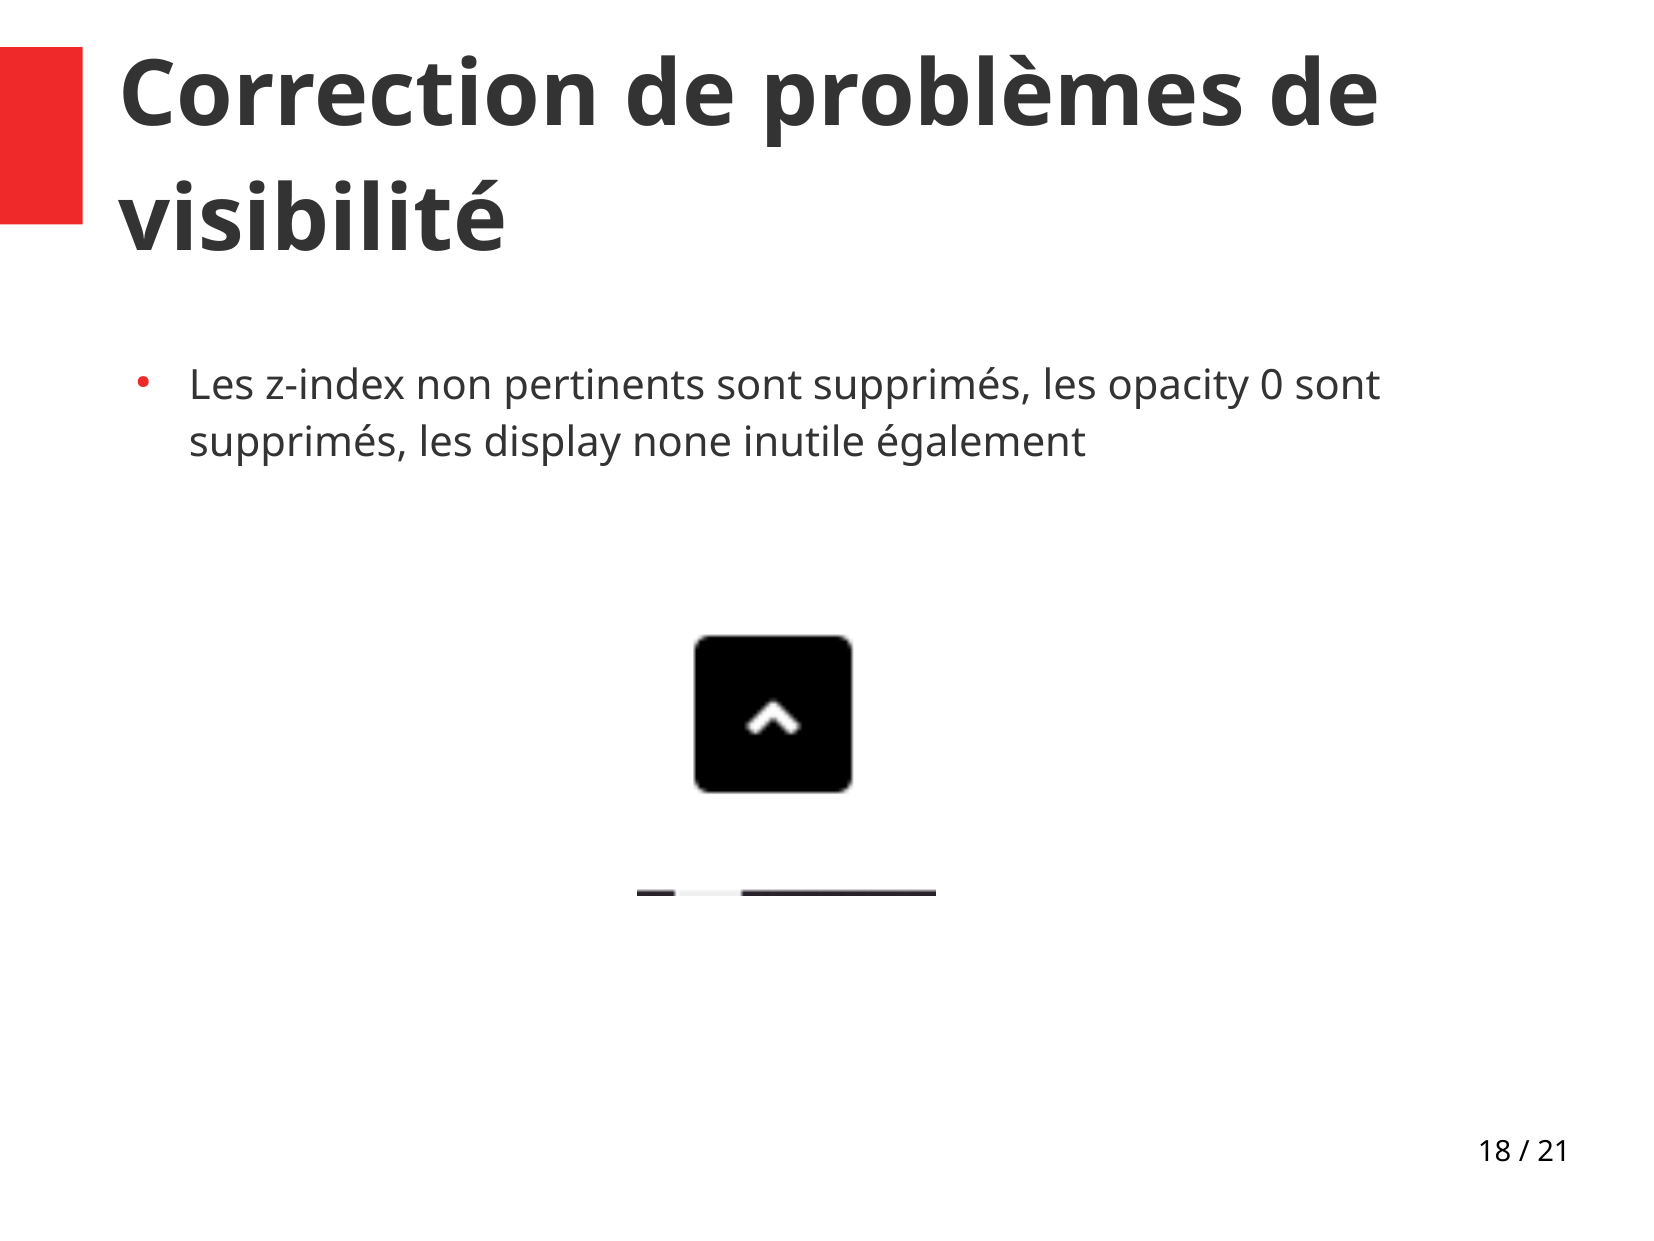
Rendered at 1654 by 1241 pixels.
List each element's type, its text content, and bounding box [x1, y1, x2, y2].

title Correction de problèmes de visibilité [118, 27, 1571, 278]
picture [637, 555, 936, 896]
list Les z-index non pertinents sont supprimés, les opacity 0 sont supprimés, les display none inutile également [118, 354, 1536, 1074]
